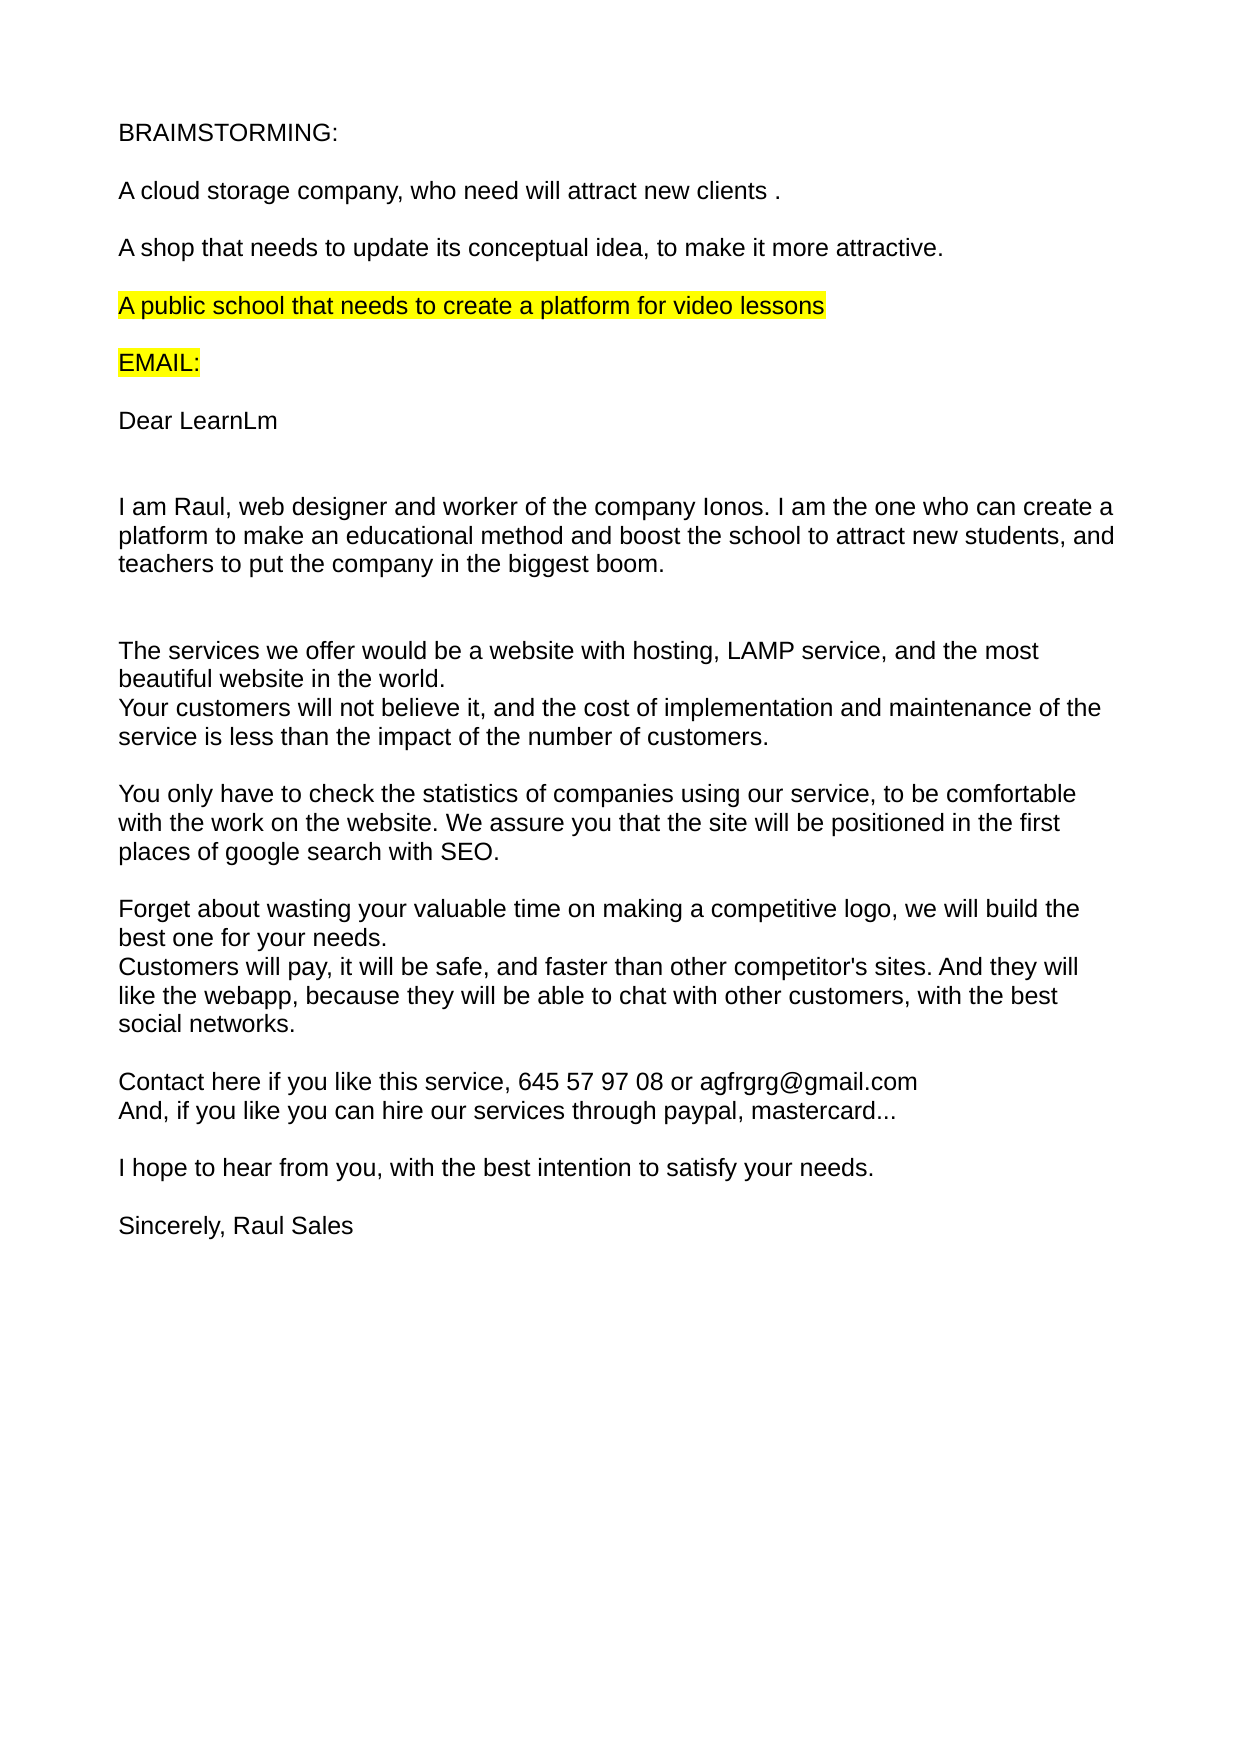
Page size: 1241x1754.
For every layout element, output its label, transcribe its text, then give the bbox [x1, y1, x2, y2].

text EMAIL: [118, 348, 1122, 377]
text I am Raul, web designer and worker of the company Ionos. I am the one who can create a platform to make an educational method and boost the school to attract new students, and teachers to put the company in the biggest boom. [118, 492, 1122, 578]
text The services we offer would be a website with hosting, LAMP service, and the most beautiful website in the world. [118, 636, 1122, 693]
text A cloud storage company, who need will attract new clients . [118, 176, 1122, 204]
text Customers will pay, it will be safe, and faster than other competitor's sites. And they will like the webapp, because they will be able to chat with other customers, with the best social networks. [118, 952, 1122, 1038]
text Forget about wasting your valuable time on making a competitive logo, we will build the best one for your needs. [118, 894, 1122, 952]
text A public school that needs to create a platform for video lessons [118, 291, 1122, 319]
text Your customers will not believe it, and the cost of implementation and maintenance of the service is less than the impact of the number of customers. [118, 693, 1122, 751]
text Contact here if you like this service, 645 57 97 08 or agfrgrg@gmail.com [118, 1067, 1122, 1096]
text Dear LearnLm [118, 406, 1122, 434]
text You only have to check the statistics of companies using our service, to be comfortable with the work on the website. We assure you that the site will be positioned in the first places of google search with SEO. [118, 779, 1122, 866]
text And, if you like you can hire our services through paypal, mastercard... [118, 1096, 1122, 1124]
text A shop that needs to update its conceptual idea, to make it more attractive. [118, 233, 1122, 262]
text Sincerely, Raul Sales [118, 1211, 1122, 1239]
text I hope to hear from you, with the best intention to satisfy your needs. [118, 1153, 1122, 1182]
text BRAIMSTORMING: [118, 118, 1122, 147]
